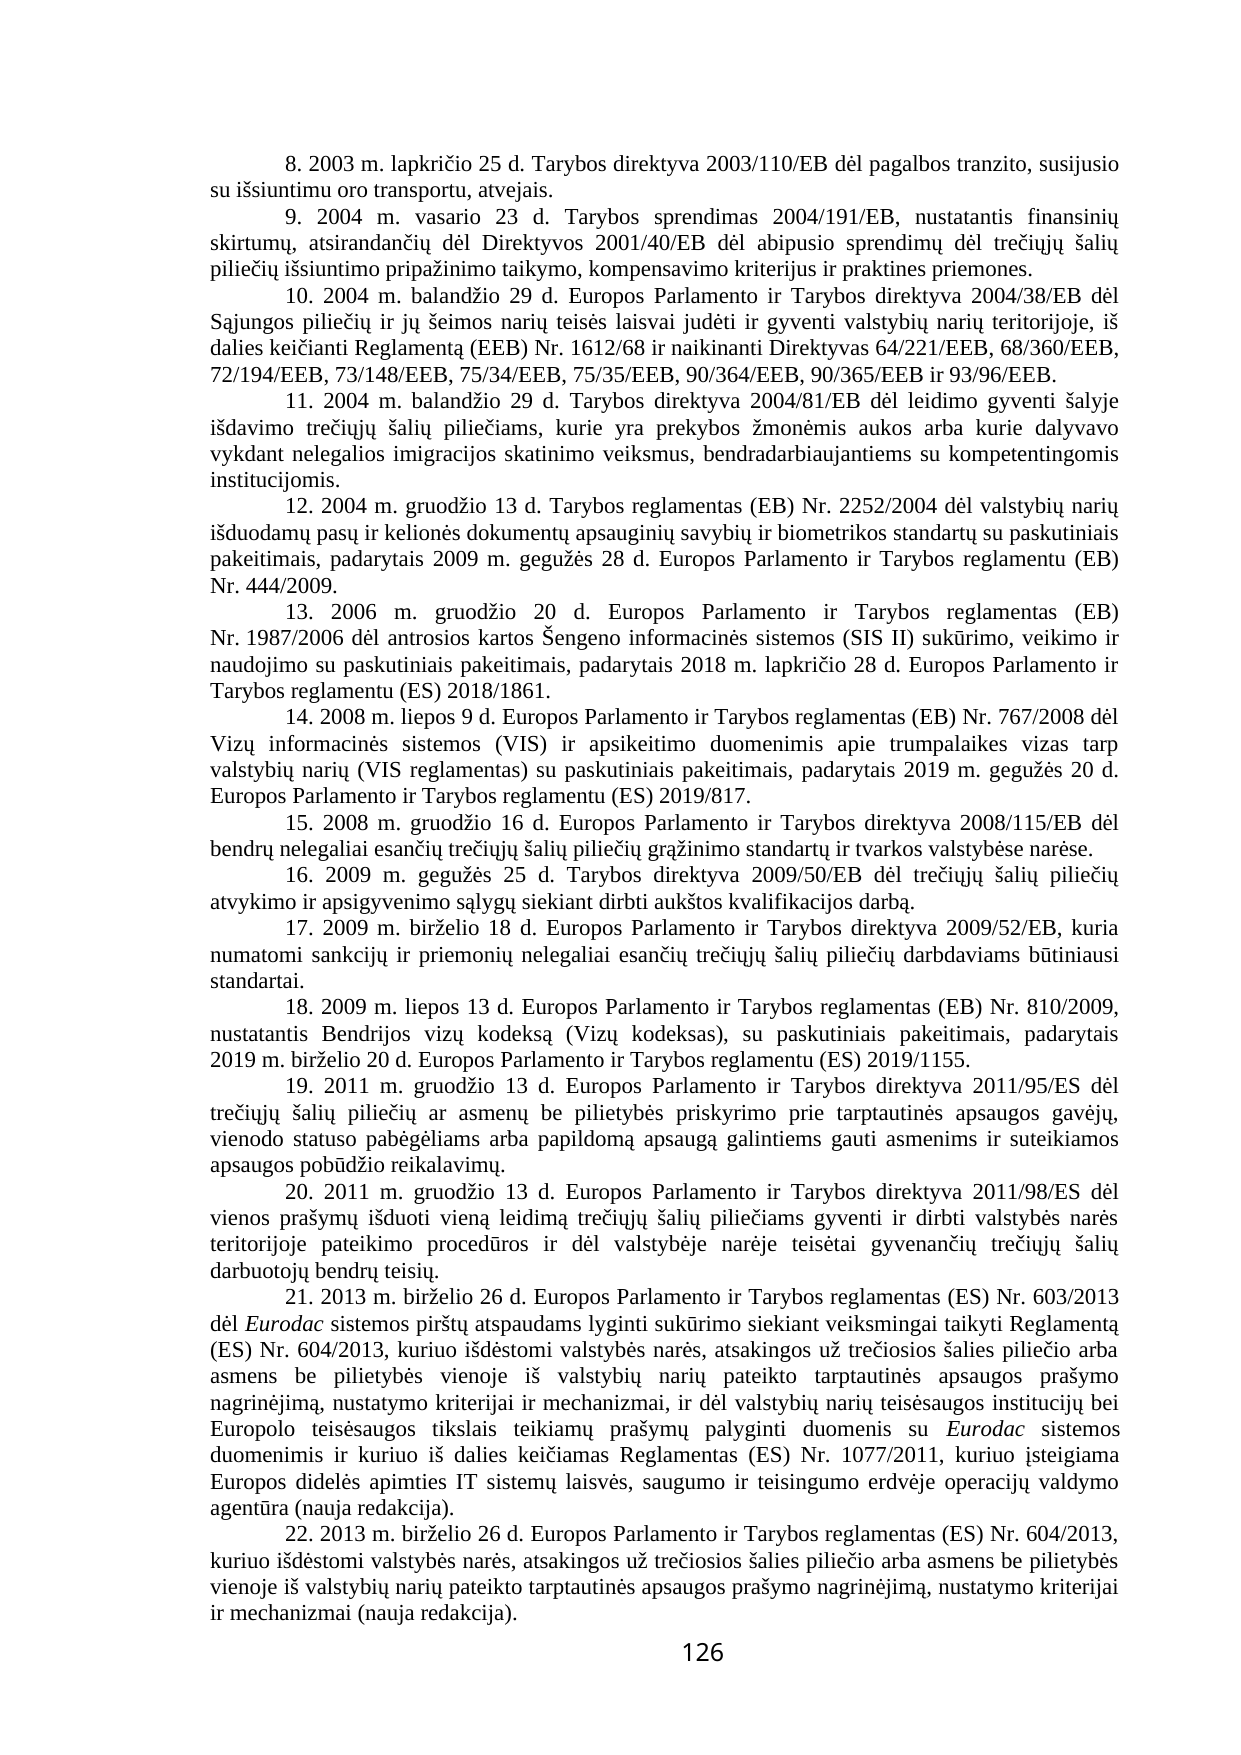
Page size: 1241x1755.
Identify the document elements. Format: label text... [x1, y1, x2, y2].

text 10. 2004 m. balandžio 29 d. Europos Parlamento ir Tarybos direktyva 2004/38/EB dėl Sąjungos piliečių ir jų šeimos narių teisės laisvai judėti ir gyventi valstybių narių teritorijoje, iš dalies keičianti Reglamentą (EEB) Nr. 1612/68 ir naikinanti Direktyvas 64/221/EEB, 68/360/EEB, 72/194/EEB, 73/148/EEB, 75/34/EEB, 75/35/EEB, 90/364/EEB, 90/365/EEB ir 93/96/EEB. [210, 282, 1120, 387]
text 19. 2011 m. gruodžio 13 d. Europos Parlamento ir Tarybos direktyva 2011/95/ES dėl trečiųjų šalių piliečių ar asmenų be pilietybės priskyrimo prie tarptautinės apsaugos gavėjų, vienodo statuso pabėgėliams arba papildomą apsaugą galintiems gauti asmenims ir suteikiamos apsaugos pobūdžio reikalavimų. [210, 1072, 1120, 1178]
text 16. 2009 m. gegužės 25 d. Tarybos direktyva 2009/50/EB dėl trečiųjų šalių piliečių atvykimo ir apsigyvenimo sąlygų siekiant dirbti aukštos kvalifikacijos darbą. [210, 862, 1120, 914]
text 9. 2004 m. vasario 23 d. Tarybos sprendimas 2004/191/EB, nustatantis finansinių skirtumų, atsirandančių dėl Direktyvos 2001/40/EB dėl abipusio sprendimų dėl trečiųjų šalių piliečių išsiuntimo pripažinimo taikymo, kompensavimo kriterijus ir praktines priemones. [210, 203, 1120, 282]
text 14. 2008 m. liepos 9 d. Europos Parlamento ir Tarybos reglamentas (EB) Nr. 767/2008 dėl Vizų informacinės sistemos (VIS) ir apsikeitimo duomenimis apie trumpalaikes vizas tarp valstybių narių (VIS reglamentas) su paskutiniais pakeitimais, padarytais 2019 m. gegužės 20 d. Europos Parlamento ir Tarybos reglamentu (ES) 2019/817. [210, 703, 1120, 809]
text 22. 2013 m. birželio 26 d. Europos Parlamento ir Tarybos reglamentas (ES) Nr. 604/2013, kuriuo išdėstomi valstybės narės, atsakingos už trečiosios šalies piliečio arba asmens be pilietybės vienoje iš valstybių narių pateikto tarptautinės apsaugos prašymo nagrinėjimą, nustatymo kriterijai ir mechanizmai (nauja redakcija). [210, 1520, 1120, 1626]
text 18. 2009 m. liepos 13 d. Europos Parlamento ir Tarybos reglamentas (EB) Nr. 810/2009, nustatantis Bendrijos vizų kodeksą (Vizų kodeksas), su paskutiniais pakeitimais, padarytais 2019 m. birželio 20 d. Europos Parlamento ir Tarybos reglamentu (ES) 2019/1155. [210, 993, 1120, 1072]
text 20. 2011 m. gruodžio 13 d. Europos Parlamento ir Tarybos direktyva 2011/98/ES dėl vienos prašymų išduoti vieną leidimą trečiųjų šalių piliečiams gyventi ir dirbti valstybės narės teritorijoje pateikimo procedūros ir dėl valstybėje narėje teisėtai gyvenančių trečiųjų šalių darbuotojų bendrų teisių. [210, 1178, 1120, 1283]
text 11. 2004 m. balandžio 29 d. Tarybos direktyva 2004/81/EB dėl leidimo gyventi šalyje išdavimo trečiųjų šalių piliečiams, kurie yra prekybos žmonėmis aukos arba kurie dalyvavo vykdant nelegalios imigracijos skatinimo veiksmus, bendradarbiaujantiems su kompetentingomis institucijomis. [210, 387, 1120, 493]
text 15. 2008 m. gruodžio 16 d. Europos Parlamento ir Tarybos direktyva 2008/115/EB dėl bendrų nelegaliai esančių trečiųjų šalių piliečių grąžinimo standartų ir tvarkos valstybėse narėse. [210, 809, 1120, 862]
text 21. 2013 m. birželio 26 d. Europos Parlamento ir Tarybos reglamentas (ES) Nr. 603/2013 dėl Eurodac sistemos pirštų atspaudams lyginti sukūrimo siekiant veiksmingai taikyti Reglamentą (ES) Nr. 604/2013, kuriuo išdėstomi valstybės narės, atsakingos už trečiosios šalies piliečio arba asmens be pilietybės vienoje iš valstybių narių pateikto tarptautinės apsaugos prašymo nagrinėjimą, nustatymo kriterijai ir mechanizmai, ir dėl valstybių narių teisėsaugos institucijų bei Europolo teisėsaugos tikslais teikiamų prašymų palyginti duomenis su Eurodac sistemos duomenimis ir kuriuo iš dalies keičiamas Reglamentas (ES) Nr. 1077/2011, kuriuo įsteigiama Europos didelės apimties IT sistemų laisvės, saugumo ir teisingumo erdvėje operacijų valdymo agentūra (nauja redakcija). [210, 1283, 1120, 1520]
text 8. 2003 m. lapkričio 25 d. Tarybos direktyva 2003/110/EB dėl pagalbos tranzito, susijusio su išsiuntimu oro transportu, atvejais. [210, 150, 1120, 203]
text 17. 2009 m. birželio 18 d. Europos Parlamento ir Tarybos direktyva 2009/52/EB, kuria numatomi sankcijų ir priemonių nelegaliai esančių trečiųjų šalių piliečių darbdaviams būtiniausi standartai. [210, 914, 1120, 993]
text 12. 2004 m. gruodžio 13 d. Tarybos reglamentas (EB) Nr. 2252/2004 dėl valstybių narių išduodamų pasų ir kelionės dokumentų apsauginių savybių ir biometrikos standartų su paskutiniais pakeitimais, padarytais 2009 m. gegužės 28 d. Europos Parlamento ir Tarybos reglamentu (EB) Nr. 444/2009. [210, 493, 1120, 598]
text 13. 2006 m. gruodžio 20 d. Europos Parlamento ir Tarybos reglamentas (EB) Nr. 1987/2006 dėl antrosios kartos Šengeno informacinės sistemos (SIS II) sukūrimo, veikimo ir naudojimo su paskutiniais pakeitimais, padarytais 2018 m. lapkričio 28 d. Europos Parlamento ir Tarybos reglamentu (ES) 2018/1861. [210, 598, 1120, 703]
